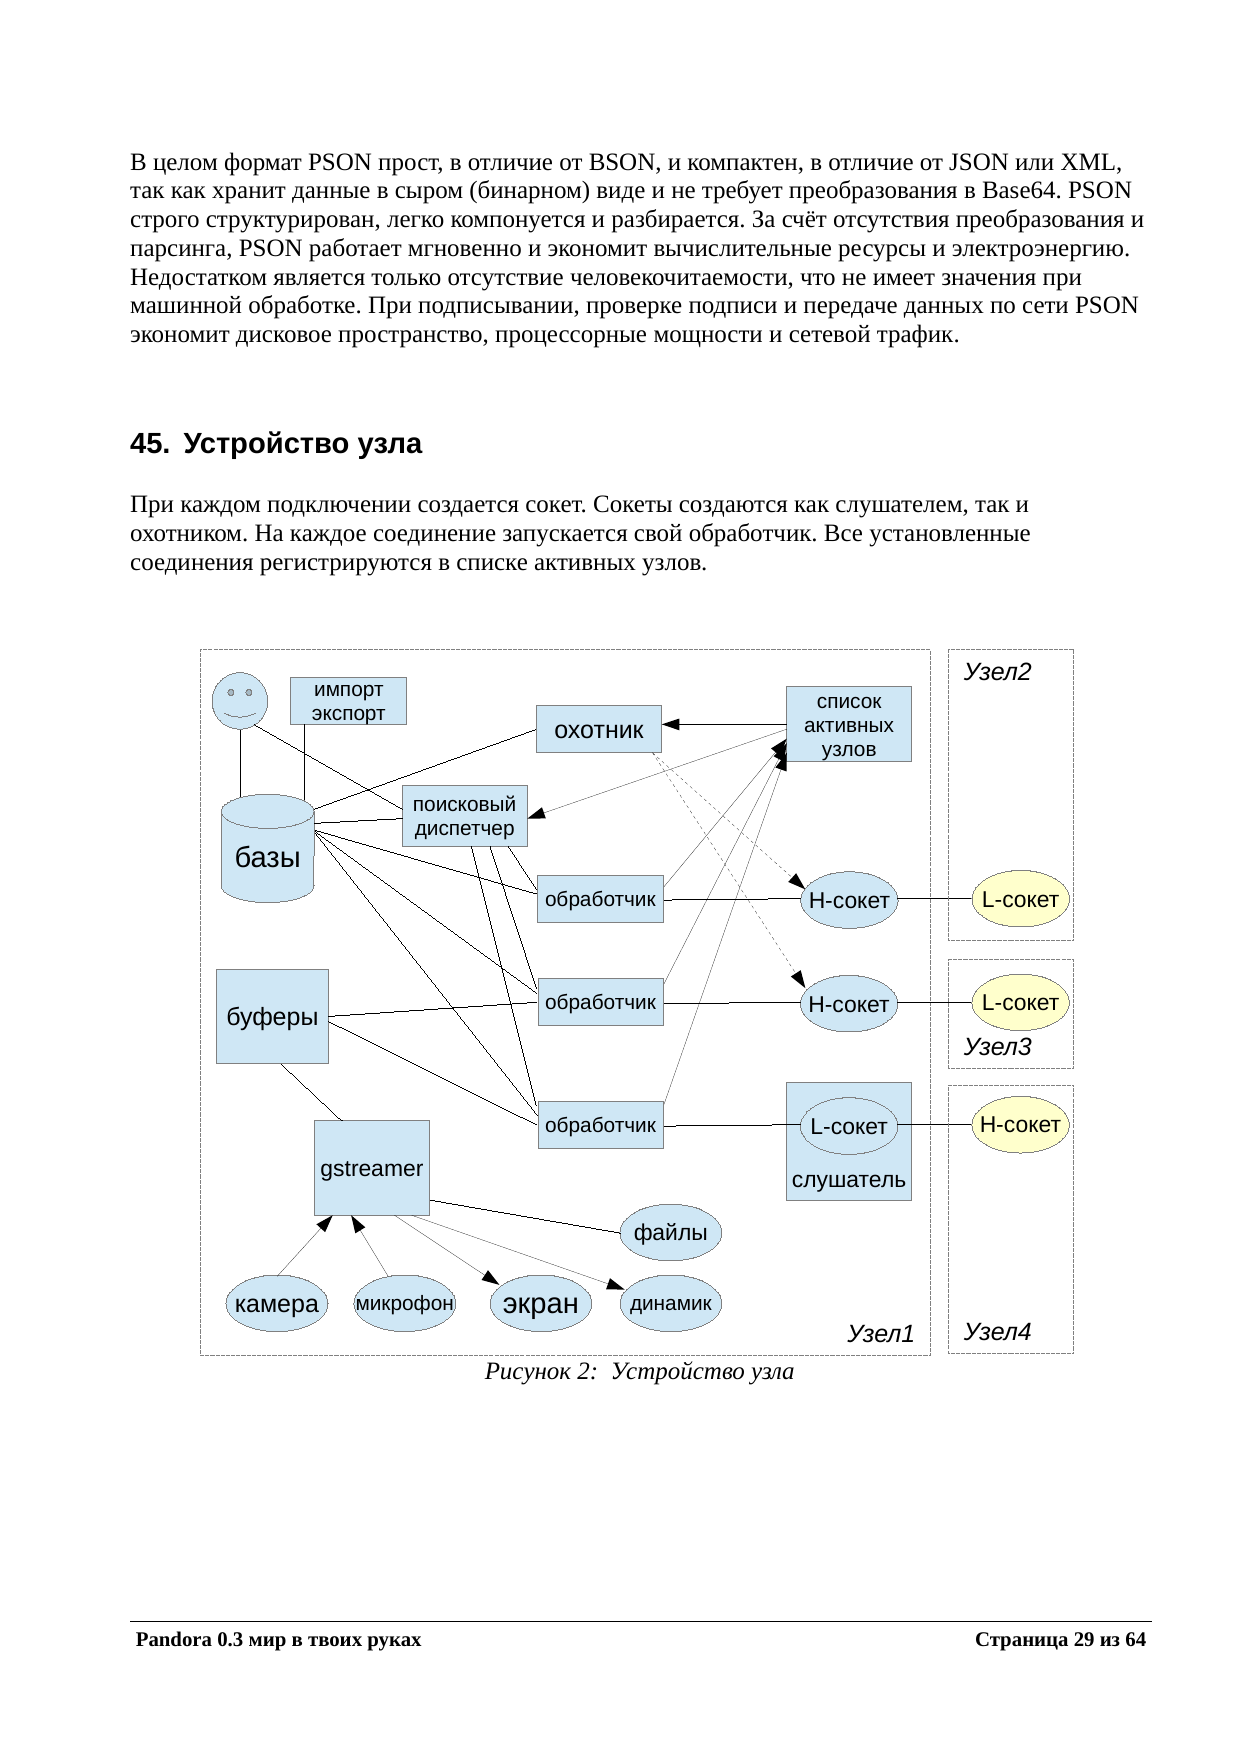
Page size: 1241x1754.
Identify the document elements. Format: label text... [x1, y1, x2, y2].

text При каждом подключении создается сокет. Сокеты создаются как слушателем, так и охотником. На каждое соединение запускается свой обработчик. Все установленные соединения регистрируются в списке активных узлов. [130, 489, 1152, 576]
subtitle Устройство узла [130, 426, 1152, 459]
text В целом формат PSON прост, в отличие от BSON, и компактен, в отличие от JSON или XML, так как хранит данные в сыром (бинарном) виде и не требует преобразования в Base64. PSON строго структурирован, легко компонуется и разбирается. За счёт отсутствия преобразования и парсинга, PSON работает мгновенно и экономит вычислительные ресурсы и электроэнергию. Недостатком является только отсутствие человекочитаемости, что не имеет значения при машинной обработке. При подписывании, проверке подписи и передаче данных по сети PSON экономит дисковое пространство, процессорные мощности и сетевой трафик. [130, 147, 1152, 348]
text Рисунок 2: Устройство узла [161, 678, 1121, 1384]
